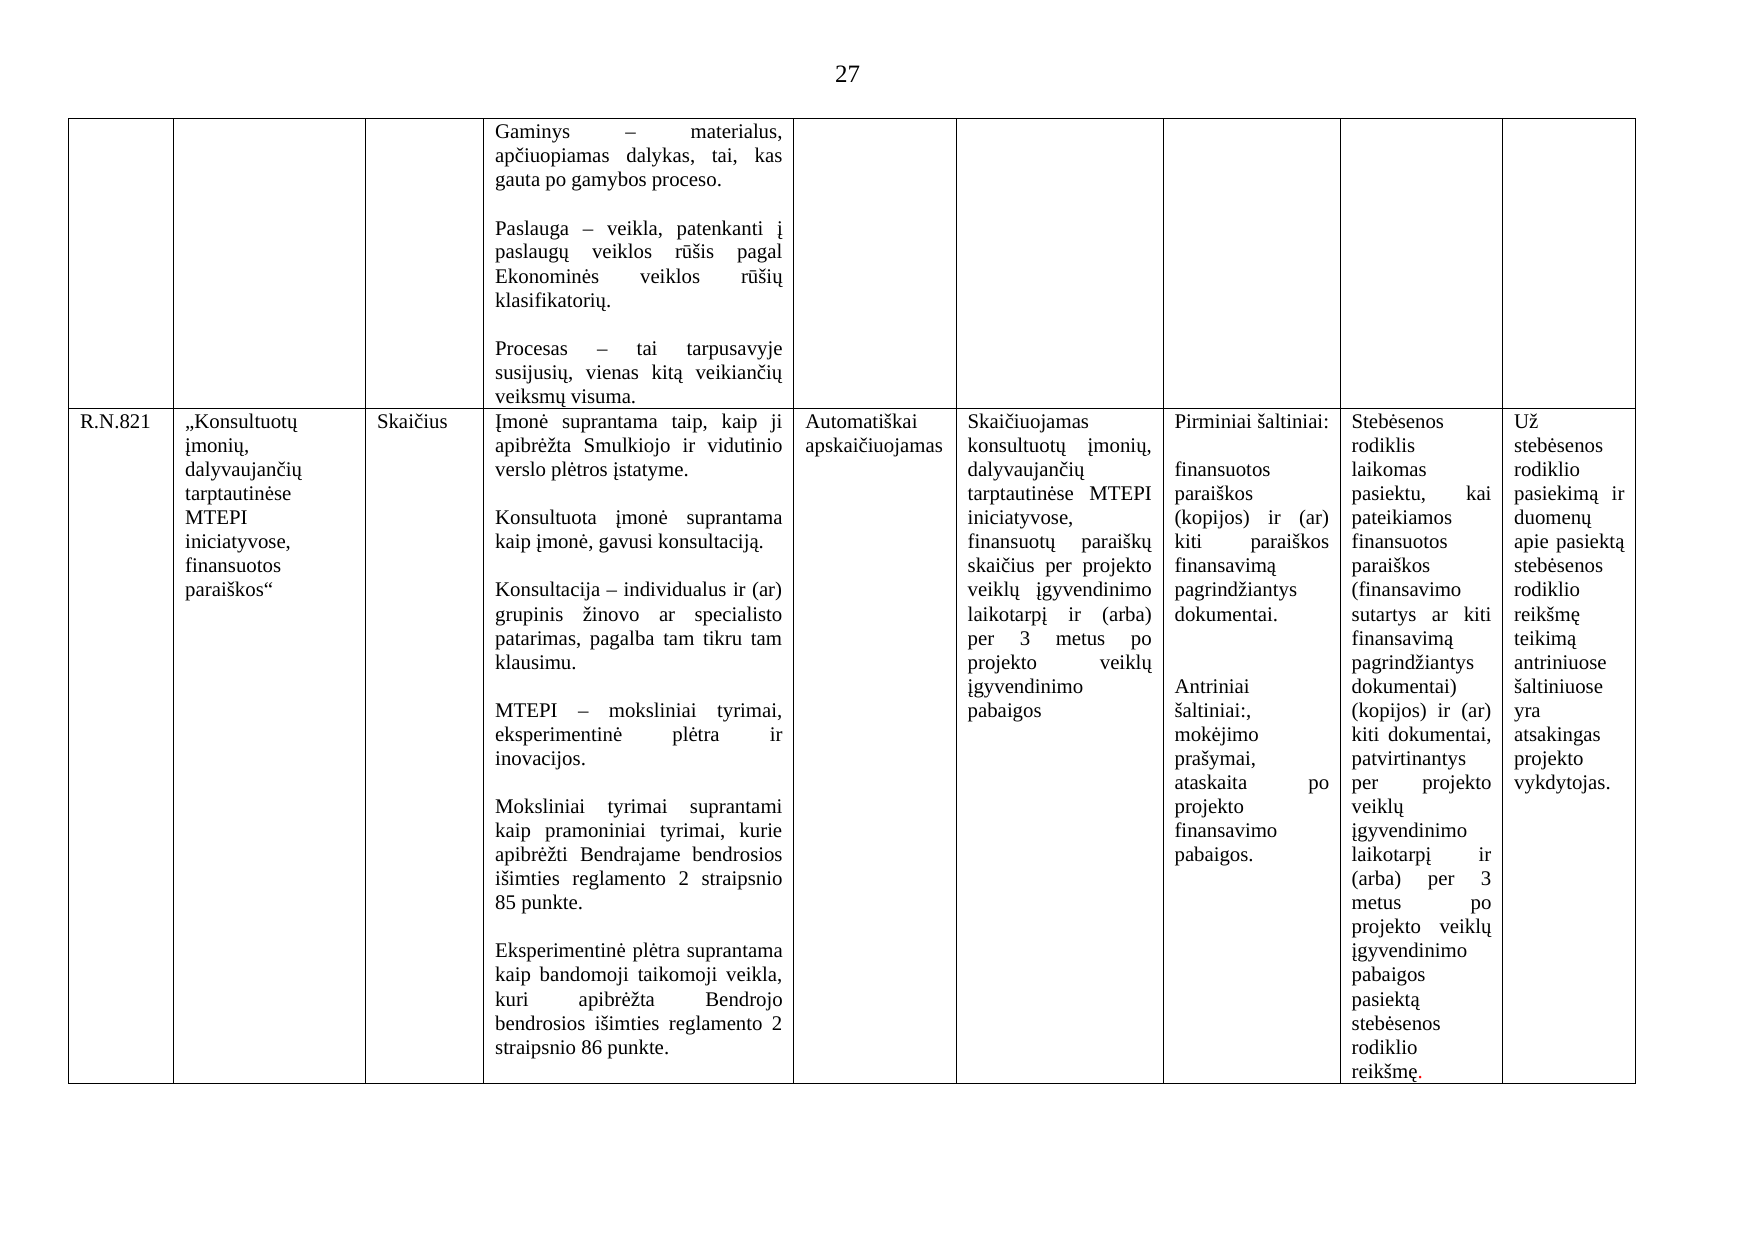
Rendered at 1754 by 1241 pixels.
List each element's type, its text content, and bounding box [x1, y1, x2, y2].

table_cell R.N.821 [69, 409, 173, 1083]
table_cell Pirminiai šaltiniai: finansuotos paraiškos (kopijos) ir (ar) kiti paraiškos finansavimą pagrindžiantys dokumentai. Antriniai šaltiniai:, mokėjimo prašymai, ataskaita po projekto finansavimo pabaigos. [1164, 409, 1340, 1083]
table_cell [174, 119, 365, 408]
table_cell [1164, 119, 1340, 408]
table_cell [69, 119, 173, 408]
table_cell [957, 119, 1163, 408]
table_cell Stebėsenos rodiklis laikomas pasiektu, kai pateikiamos finansuotos paraiškos (finansavimo sutartys ar kiti finansavimą pagrindžiantys dokumentai) (kopijos) ir (ar) kiti dokumentai, patvirtinantys per projekto veiklų įgyvendinimo laikotarpį ir (arba) per 3 metus po projekto veiklų įgyvendinimo pabaigos pasiektą stebėsenos rodiklio reikšmę. [1341, 409, 1502, 1083]
table_cell Gaminys – materialus, apčiuopiamas dalykas, tai, kas gauta po gamybos proceso. Paslauga – veikla, patenkanti į paslaugų veiklos rūšis pagal Ekonominės veiklos rūšių klasifikatorių. Procesas – tai tarpusavyje susijusių, vienas kitą veikiančių veiksmų visuma. [484, 119, 793, 408]
table_cell Skaičiuojamas konsultuotų įmonių, dalyvaujančių tarptautinėse MTEPI iniciatyvose, finansuotų paraiškų skaičius per projekto veiklų įgyvendinimo laikotarpį ir (arba) per 3 metus po projekto veiklų įgyvendinimo pabaigos [957, 409, 1163, 1083]
table_cell [1503, 119, 1635, 408]
table_cell Automatiškai apskaičiuojamas [794, 409, 956, 1083]
table_cell Įmonė suprantama taip, kaip ji apibrėžta Smulkiojo ir vidutinio verslo plėtros įstatyme. Konsultuota įmonė suprantama kaip įmonė, gavusi konsultaciją. Konsultacija – individualus ir (ar) grupinis žinovo ar specialisto patarimas, pagalba tam tikru tam klausimu. MTEPI – moksliniai tyrimai, eksperimentinė plėtra ir inovacijos. Moksliniai tyrimai suprantami kaip pramoniniai tyrimai, kurie apibrėžti Bendrajame bendrosios išimties reglamento 2 straipsnio 85 punkte. Eksperimentinė plėtra suprantama kaip bandomoji taikomoji veikla, kuri apibrėžta Bendrojo bendrosios išimties reglamento 2 straipsnio 86 punkte. [484, 409, 793, 1083]
table_cell [366, 119, 483, 408]
table_cell „Konsultuotų įmonių, dalyvaujančių tarptautinėse MTEPI iniciatyvose, finansuotos paraiškos“ [174, 409, 365, 1083]
table_cell [794, 119, 956, 408]
table_cell Už stebėsenos rodiklio pasiekimą ir duomenų apie pasiektą stebėsenos rodiklio reikšmę teikimą antriniuose šaltiniuose yra atsakingas projekto vykdytojas. [1503, 409, 1635, 1083]
table_cell [1341, 119, 1502, 408]
table_cell Skaičius [366, 409, 483, 1083]
